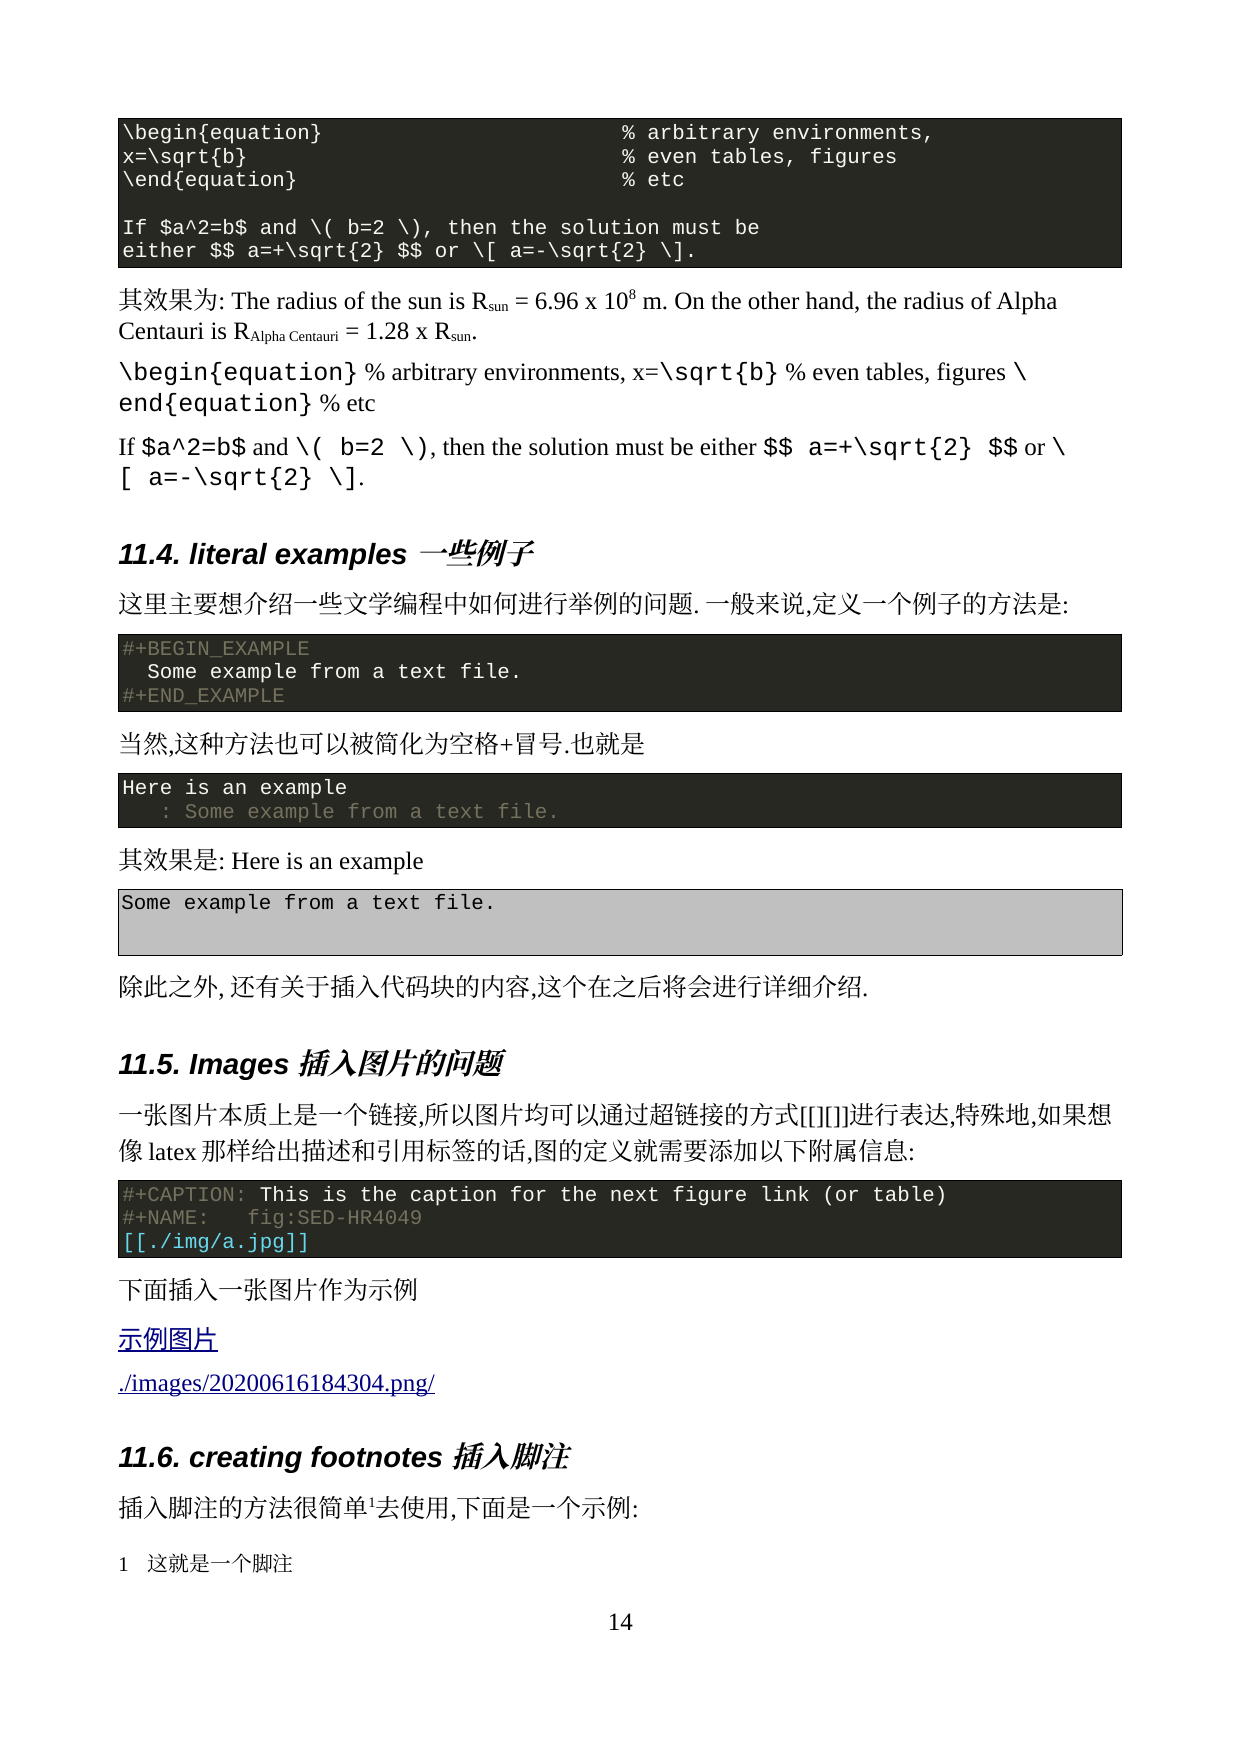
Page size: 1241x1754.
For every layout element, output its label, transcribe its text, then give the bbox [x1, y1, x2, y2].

text 这就是一个脚注 [118, 1548, 1122, 1578]
text 一张图片本质上是一个链接,所以图片均可以通过超链接的方式[[][]]进行表达,特殊地,如果想像latex那样给出描述和引用标签的话,图的定义就需要添加以下附属信息: [118, 1095, 1122, 1167]
subtitle Images 插入图片的问题 [118, 1041, 1122, 1083]
text #+NAME: fig:SED-HR4049 [119, 1203, 1121, 1227]
text #+END_EXAMPLE [119, 681, 1121, 711]
text If $a^2=b$ and \( b=2 \), then the solution must be either $$ a=+\sqrt{2} $$ or \[ a=-\sqrt{2} \]. [118, 432, 1122, 493]
text [[./img/a.jpg]] [119, 1227, 1121, 1257]
text Some example from a text file. [119, 657, 1121, 681]
text 这里主要想介绍一些文学编程中如何进行举例的问题. 一般来说,定义一个例子的方法是: [118, 585, 1122, 621]
text #+BEGIN_EXAMPLE [119, 635, 1121, 657]
text \begin{equation} % arbitrary environments, x=\sqrt{b} % even tables, figures \end{equation} % etc [118, 357, 1122, 419]
text 其效果为: The radius of the sun is Rsun = 6.96 x 108 m. On the other hand, the radius of Alpha Centauri is RAlpha Centauri = 1.28 x Rsun. [118, 280, 1122, 345]
text ./images/20200616184304.png/ [118, 1368, 1122, 1397]
text \begin{equation} % arbitrary environments, [119, 119, 1121, 142]
subtitle creating footnotes 插入脚注 [118, 1434, 1122, 1476]
subtitle literal examples 一些例子 [118, 531, 1122, 573]
text 插入脚注的方法很简单去使用,下面是一个示例: [118, 1488, 1122, 1524]
text Some example from a text file. [119, 890, 1122, 916]
text #+CAPTION: This is the caption for the next figure link (or table) [119, 1181, 1121, 1203]
text 当然,这种方法也可以被简化为空格+冒号.也就是 [118, 725, 1122, 761]
text 除此之外, 还有关于插入代码块的内容,这个在之后将会进行详细介绍. [118, 967, 1122, 1003]
text 下面插入一张图片作为示例 [118, 1271, 1122, 1307]
text 示例图片 [118, 1319, 1122, 1355]
text \end{equation} % etc [119, 165, 1121, 189]
text 其效果是: Here is an example [118, 841, 1122, 877]
text If $a^2=b$ and \( b=2 \), then the solution must be [119, 213, 1121, 236]
text either $$ a=+\sqrt{2} $$ or \[ a=-\sqrt{2} \]. [119, 236, 1121, 267]
text Here is an example [119, 774, 1121, 797]
text : Some example from a text file. [119, 797, 1121, 827]
text x=\sqrt{b} % even tables, figures [119, 142, 1121, 165]
